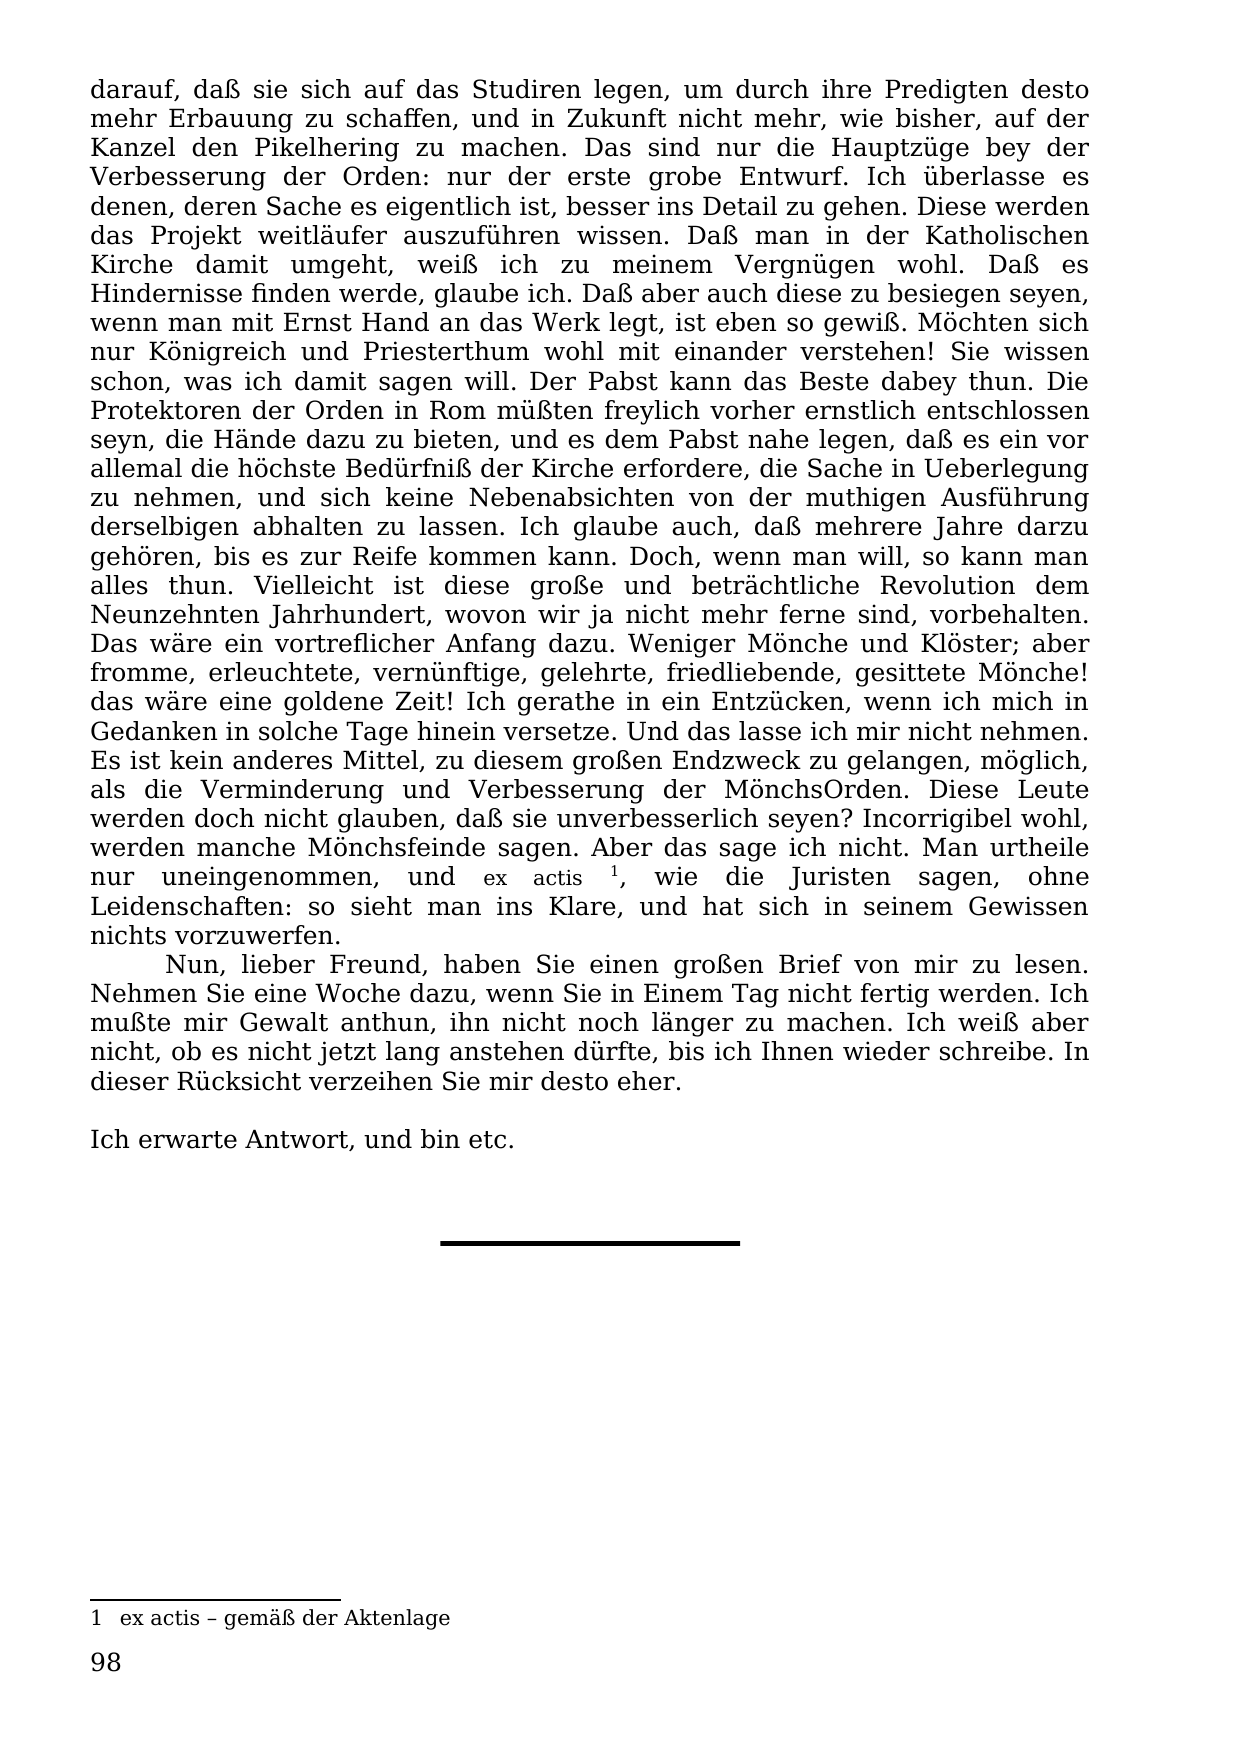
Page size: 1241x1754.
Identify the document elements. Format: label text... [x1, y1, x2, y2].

text Nun, lieber Freund, haben Sie einen großen Brief von mir zu lesen. Nehmen Sie eine Woche dazu, wenn Sie in Einem Tag nicht fertig werden. Ich mußte mir Gewalt anthun, ihn nicht noch länger zu machen. Ich weiß aber nicht, ob es nicht jetzt lang anstehen dürfte, bis ich Ihnen wieder schreibe. In dieser Rücksicht verzeihen Sie mir desto eher. [90, 950, 1091, 1096]
text ex actis – gemäß der Aktenlage [90, 1606, 1091, 1631]
text darauf, daß sie sich auf das Studiren legen, um durch ihre Predigten desto mehr Erbauung zu schaffen, und in Zukunft nicht mehr, wie bisher, auf der Kanzel den Pikelhering zu machen. Das sind nur die Hauptzüge bey der Verbesserung der Orden: nur der erste grobe Entwurf. Ich überlasse es denen, deren Sache es eigentlich ist, besser ins Detail zu gehen. Diese werden das Projekt weitläufer auszuführen wissen. Daß man in der Katholischen Kirche damit umgeht, weiß ich zu meinem Vergnügen wohl. Daß es Hindernisse finden werde, glaube ich. Daß aber auch diese zu besiegen seyen, wenn man mit Ernst Hand an das Werk legt, ist eben so gewiß. Möchten sich nur Königreich und Priesterthum wohl mit einander verstehen! Sie wissen schon, was ich damit sagen will. Der Pabst kann das Beste dabey thun. Die Protektoren der Orden in Rom müßten freylich vorher ernstlich entschlossen seyn, die Hände dazu zu bieten, und es dem Pabst nahe legen, daß es ein vor allemal die höchste Bedürfniß der Kirche erfordere, die Sache in Ueberlegung zu nehmen, und sich keine Nebenabsichten von der muthigen Ausführung derselbigen abhalten zu lassen. Ich glaube auch, daß mehrere Jahre darzu gehören, bis es zur Reife kommen kann. Doch, wenn man will, so kann man alles thun. Vielleicht ist diese große und beträchtliche Revolution dem Neunzehnten Jahrhundert, wovon wir ja nicht mehr ferne sind, vorbehalten. Das wäre ein vortreflicher Anfang dazu. Weniger Mönche und Klöster; aber fromme, erleuchtete, vernünftige, gelehrte, friedliebende, gesittete Mönche! das wäre eine goldene Zeit! Ich gerathe in ein Entzücken, wenn ich mich in Gedanken in solche Tage hinein versetze. Und das lasse ich mir nicht nehmen. Es ist kein anderes Mittel, zu diesem großen Endzweck zu gelangen, möglich, als die Verminderung und Verbesserung der MönchsOrden. Diese Leute werden doch nicht glauben, daß sie unverbesserlich seyen? Incorrigibel wohl, werden manche Mönchsfeinde sagen. Aber das sage ich nicht. Man urtheile nur uneingenommen, und ex actis , wie die Juristen sagen, ohne Leidenschaften: so sieht man ins Klare, und hat sich in seinem Gewissen nichts vorzuwerfen. [90, 75, 1091, 950]
picture [440, 1241, 741, 1246]
text Ich erwarte Antwort, und bin etc. [90, 1125, 1091, 1154]
